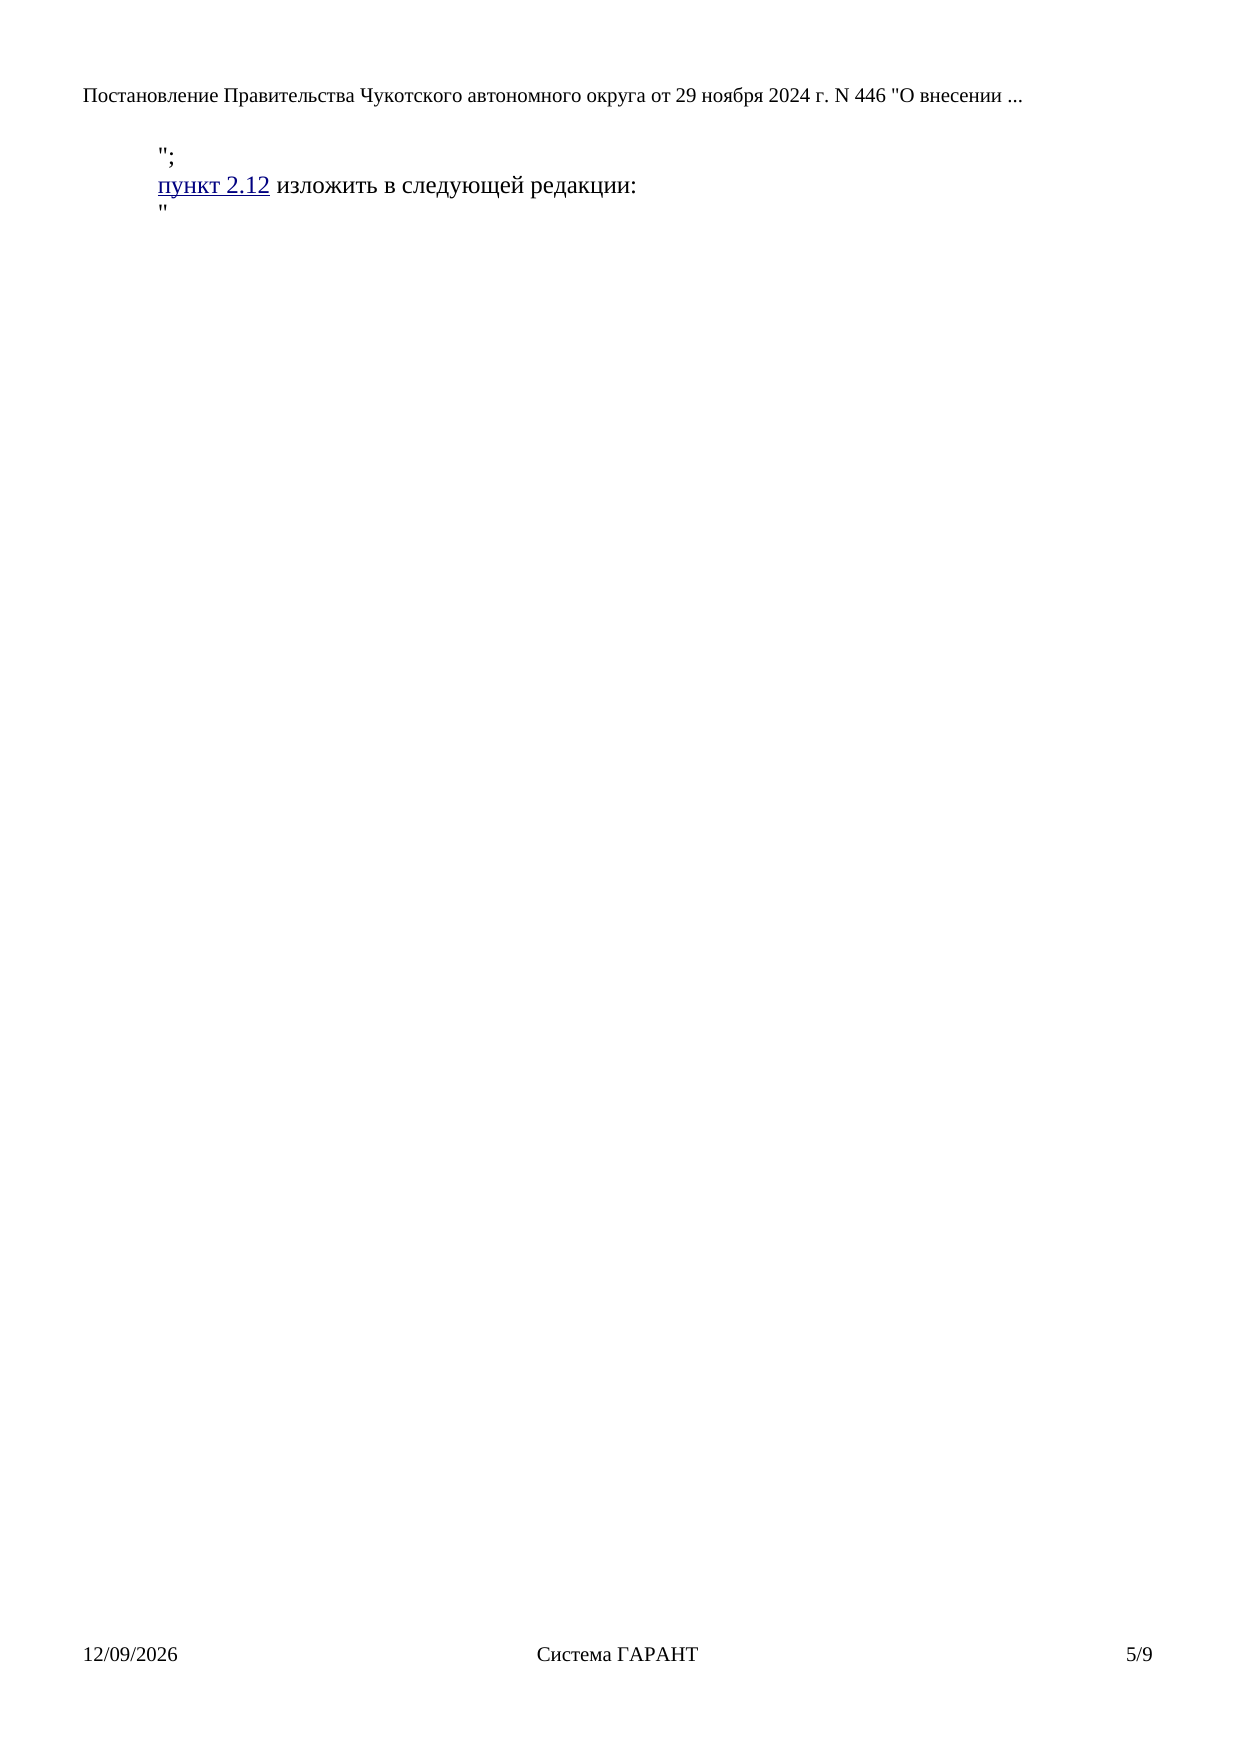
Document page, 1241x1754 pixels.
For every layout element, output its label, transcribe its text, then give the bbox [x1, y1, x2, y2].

text пункт 2.12 изложить в следующей редакции: [83, 170, 1157, 198]
text " [83, 198, 1157, 227]
text "; [83, 141, 1157, 170]
